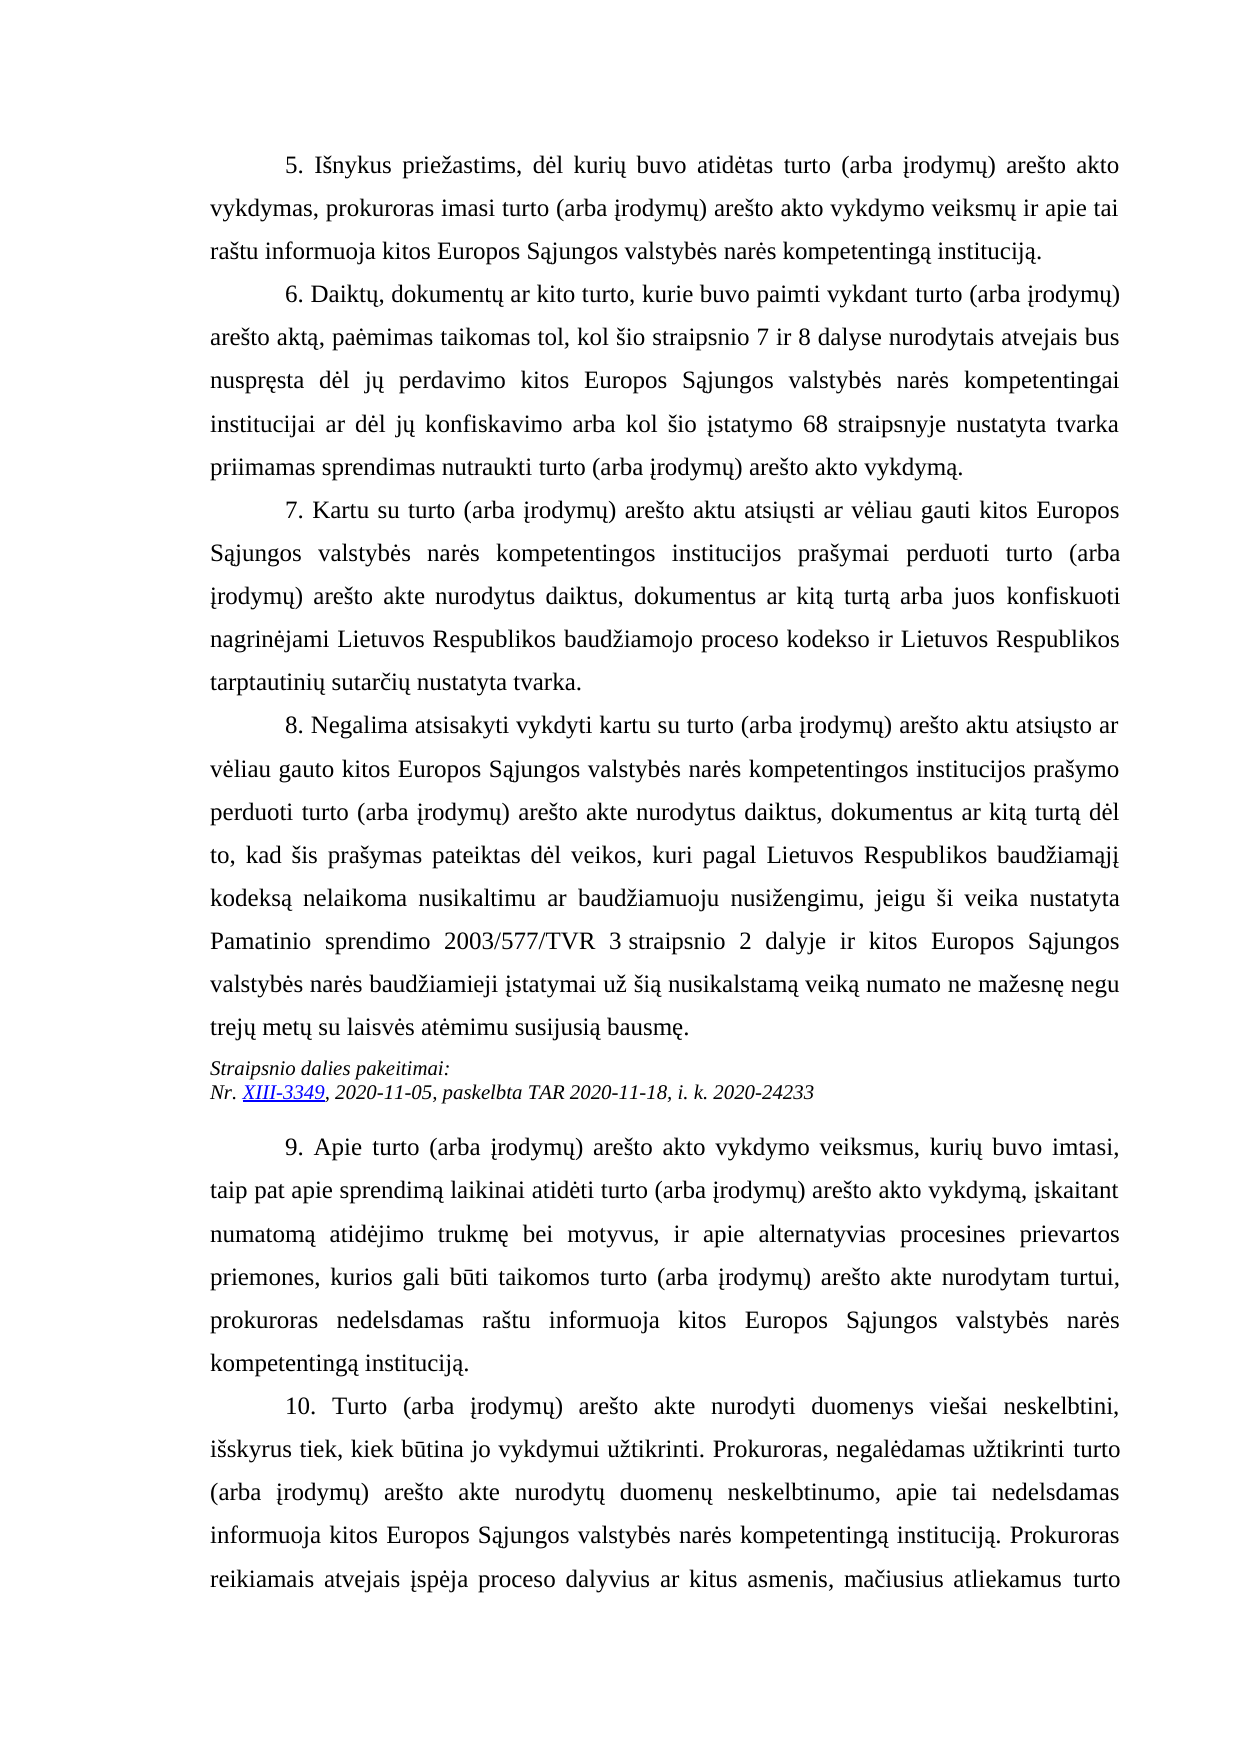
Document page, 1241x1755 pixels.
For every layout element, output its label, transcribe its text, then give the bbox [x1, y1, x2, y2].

text Straipsnio dalies pakeitimai: [210, 1056, 1120, 1080]
text 6. Daiktų, dokumentų ar kito turto, kurie buvo paimti vykdant turto (arba įrodymų) arešto aktą, paėmimas taikomas tol, kol šio straipsnio 7 ir 8 dalyse nurodytais atvejais bus nuspręsta dėl jų perdavimo kitos Europos Sąjungos valstybės narės kompetentingai institucijai ar dėl jų konfiskavimo arba kol šio įstatymo 68 straipsnyje nustatyta tvarka priimamas sprendimas nutraukti turto (arba įrodymų) arešto akto vykdymą. [210, 279, 1120, 481]
text Nr. XIII-3349, 2020-11-05, paskelbta TAR 2020-11-18, i. k. 2020-24233 [210, 1080, 1120, 1104]
text 5. Išnykus priežastims, dėl kurių buvo atidėtas turto (arba įrodymų) arešto akto vykdymas, prokuroras imasi turto (arba įrodymų) arešto akto vykdymo veiksmų ir apie tai raštu informuoja kitos Europos Sąjungos valstybės narės kompetentingą instituciją. [210, 150, 1120, 265]
text 10. Turto (arba įrodymų) arešto akte nurodyti duomenys viešai neskelbtini, išskyrus tiek, kiek būtina jo vykdymui užtikrinti. Prokuroras, negalėdamas užtikrinti turto (arba įrodymų) arešto akte nurodytų duomenų neskelbtinumo, apie tai nedelsdamas informuoja kitos Europos Sąjungos valstybės narės kompetentingą instituciją. Prokuroras reikiamais atvejais įspėja proceso dalyvius ar kitus asmenis, mačiusius atliekamus turto [210, 1391, 1120, 1592]
text 7. Kartu su turto (arba įrodymų) arešto aktu atsiųsti ar vėliau gauti kitos Europos Sąjungos valstybės narės kompetentingos institucijos prašymai perduoti turto (arba įrodymų) arešto akte nurodytus daiktus, dokumentus ar kitą turtą arba juos konfiskuoti nagrinėjami Lietuvos Respublikos baudžiamojo proceso kodekso ir Lietuvos Respublikos tarptautinių sutarčių nustatyta tvarka. [210, 495, 1120, 696]
text 9. Apie turto (arba įrodymų) arešto akto vykdymo veiksmus, kurių buvo imtasi, taip pat apie sprendimą laikinai atidėti turto (arba įrodymų) arešto akto vykdymą, įskaitant numatomą atidėjimo trukmę bei motyvus, ir apie alternatyvias procesines prievartos priemones, kurios gali būti taikomos turto (arba įrodymų) arešto akte nurodytam turtui, prokuroras nedelsdamas raštu informuoja kitos Europos Sąjungos valstybės narės kompetentingą instituciją. [210, 1132, 1120, 1377]
text 8. Negalima atsisakyti vykdyti kartu su turto (arba įrodymų) arešto aktu atsiųsto ar vėliau gauto kitos Europos Sąjungos valstybės narės kompetentingos institucijos prašymo perduoti turto (arba įrodymų) arešto akte nurodytus daiktus, dokumentus ar kitą turtą dėl to, kad šis prašymas pateiktas dėl veikos, kuri pagal Lietuvos Respublikos baudžiamąjį kodeksą nelaikoma nusikaltimu ar baudžiamuoju nusižengimu, jeigu ši veika nustatyta Pamatinio sprendimo 2003/577/TVR 3 straipsnio 2 dalyje ir kitos Europos Sąjungos valstybės narės baudžiamieji įstatymai už šią nusikalstamą veiką numato ne mažesnę negu trejų metų su laisvės atėmimu susijusią bausmę. [210, 711, 1120, 1041]
